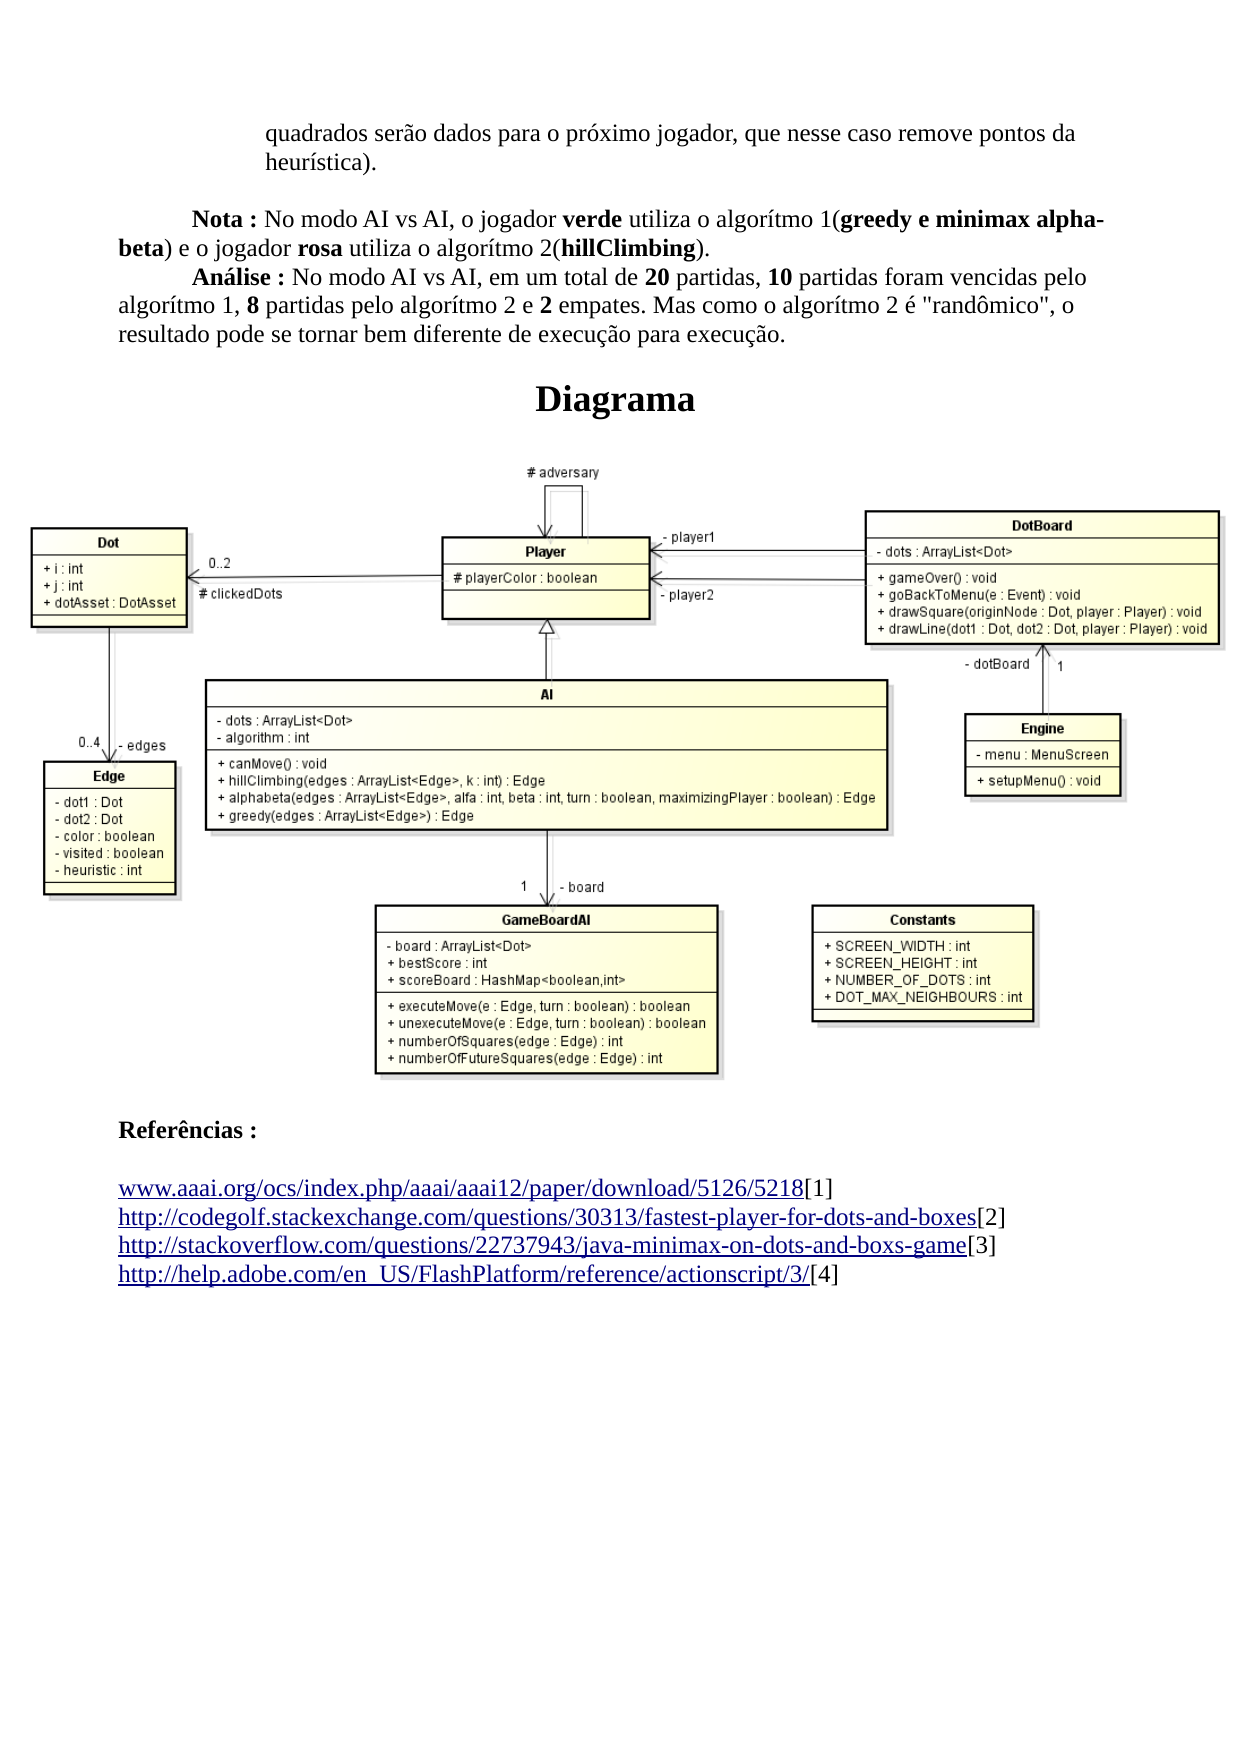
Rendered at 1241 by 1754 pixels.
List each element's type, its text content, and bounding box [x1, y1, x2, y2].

text http://help.adobe.com/en_US/FlashPlatform/reference/actionscript/3/[4] [118, 1259, 1122, 1288]
text http://codegolf.stackexchange.com/questions/30313/fastest-player-for-dots-and-boxes[2] [118, 1202, 1122, 1230]
text Referências : [118, 1115, 1122, 1144]
list quadrados serão dados para o próximo jogador, que nesse caso remove pontos da heurística). [228, 118, 1122, 176]
text Diagrama [118, 377, 1122, 420]
text Nota : No modo AI vs AI, o jogador verde utiliza o algorítmo 1(greedy e minimax alpha-beta) e o jogador rosa utiliza o algorítmo 2(hillClimbing). [118, 204, 1122, 262]
picture [25, 457, 1228, 1087]
text http://stackoverflow.com/questions/22737943/java-minimax-on-dots-and-boxs-game[3] [118, 1230, 1122, 1259]
text www.aaai.org/ocs/index.php/aaai/aaai12/paper/download/5126/5218[1] [118, 1173, 1122, 1202]
text Análise : No modo AI vs AI, em um total de 20 partidas, 10 partidas foram vencidas pelo algorítmo 1, 8 partidas pelo algorítmo 2 e 2 empates. Mas como o algorítmo 2 é "randômico", o resultado pode se tornar bem diferente de execução para execução. [118, 262, 1122, 348]
